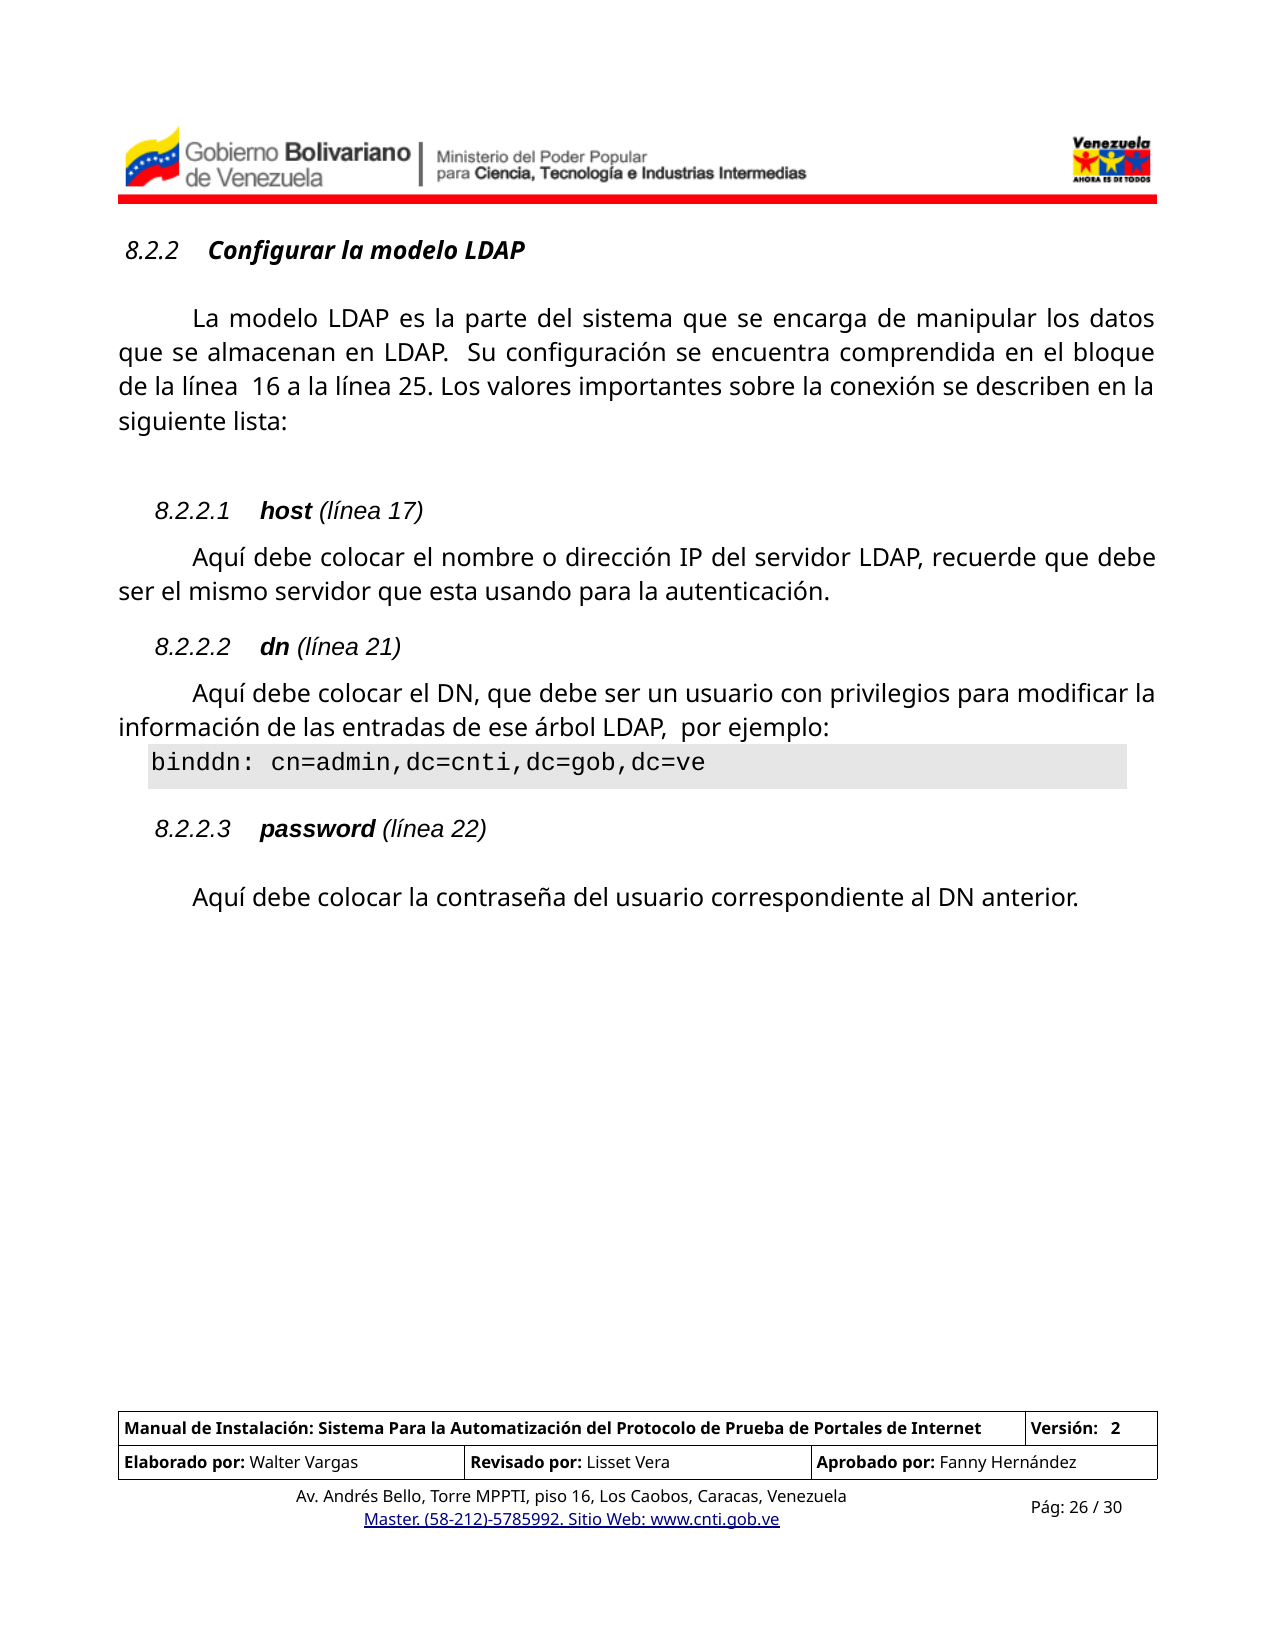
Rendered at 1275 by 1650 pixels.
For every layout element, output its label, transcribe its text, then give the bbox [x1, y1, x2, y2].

picture [118, 118, 1157, 204]
text Aquí debe colocar el DN, que debe ser un usuario con privilegios para modificar la información de las entradas de ese árbol LDAP, por ejemplo: [118, 673, 1157, 744]
subtitle dn (línea 21) [148, 632, 1157, 661]
text binddn: cn=admin,dc=cnti,dc=gob,dc=ve [148, 744, 1127, 781]
subtitle password (línea 22) [148, 814, 1157, 843]
subtitle Configurar la modelo LDAP [118, 233, 1157, 267]
text La modelo LDAP es la parte del sistema que se encarga de manipular los datos que se almacenan en LDAP. Su configuración se encuentra comprendida en el bloque de la línea 16 a la línea 25. Los valores importantes sobre la conexión se describen en la siguiente lista: [118, 284, 1157, 437]
text Aquí debe colocar el nombre o dirección IP del servidor LDAP, recuerde que debe ser el mismo servidor que esta usando para la autenticación. [118, 537, 1157, 607]
text Aquí debe colocar la contraseña del usuario correspondiente al DN anterior. [118, 855, 1157, 914]
subtitle host (línea 17) [148, 496, 1157, 525]
